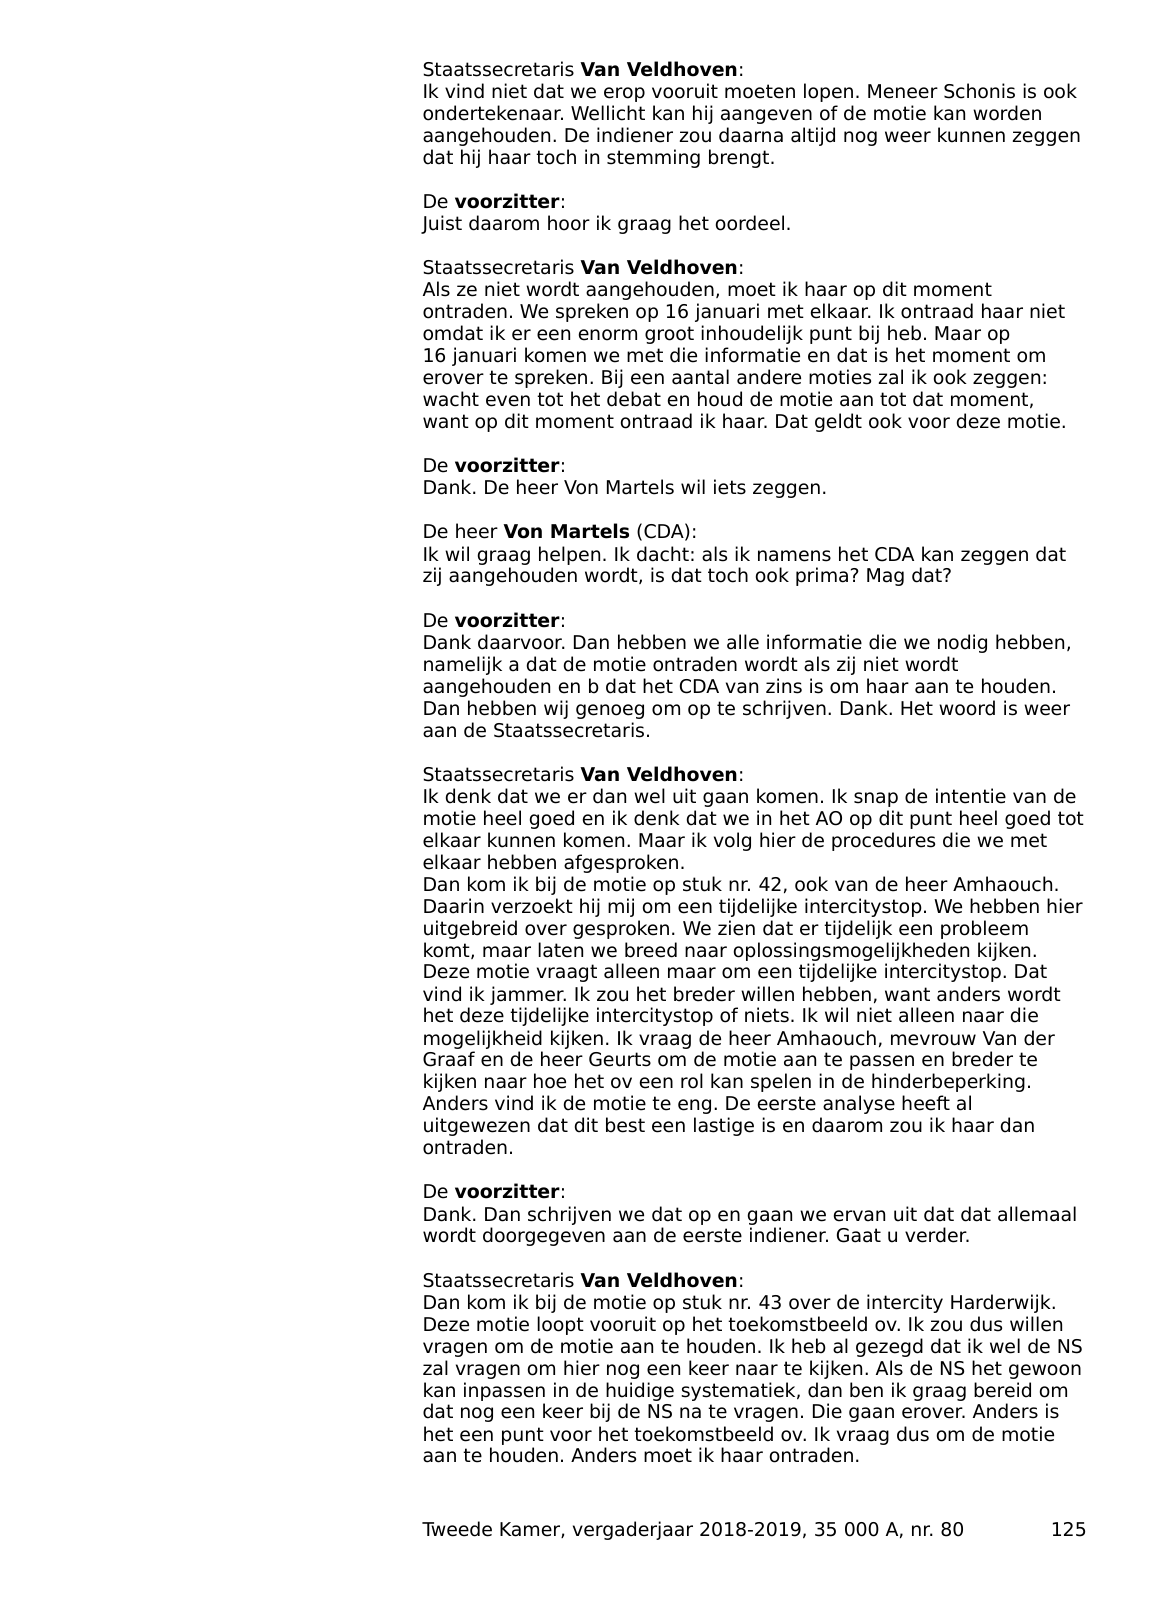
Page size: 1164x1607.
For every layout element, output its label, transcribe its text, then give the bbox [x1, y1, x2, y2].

text Dank daarvoor. Dan hebben we alle informatie die we nodig hebben, namelijk a dat de motie ontraden wordt als zij niet wordt aangehouden en b dat het CDA van zins is om haar aan te houden. Dan hebben wij genoeg om op te schrijven. Dank. Het woord is weer aan de Staatssecretaris. [422, 632, 1087, 741]
text Juist daarom hoor ik graag het oordeel. [422, 213, 1087, 235]
text Dan kom ik bij de motie op stuk nr. 43 over de intercity Harderwijk. Deze motie loopt vooruit op het toekomstbeeld ov. Ik zou dus willen vragen om de motie aan te houden. Ik heb al gezegd dat ik wel de NS zal vragen om hier nog een keer naar te kijken. Als de NS het gewoon kan inpassen in de huidige systematiek, dan ben ik graag bereid om dat nog een keer bij de NS na te vragen. Die gaan erover. Anders is het een punt voor het toekomstbeeld ov. Ik vraag dus om de motie aan te houden. Anders moet ik haar ontraden. [422, 1292, 1087, 1467]
text Ik wil graag helpen. Ik dacht: als ik namens het CDA kan zeggen dat zij aangehouden wordt, is dat toch ook prima? Mag dat? [422, 543, 1087, 587]
text Staatssecretaris Van Veldhoven: [422, 764, 1087, 786]
text Dank. De heer Von Martels wil iets zeggen. [422, 477, 1087, 499]
text De heer Von Martels (CDA): [422, 521, 1087, 543]
text Dan kom ik bij de motie op stuk nr. 42, ook van de heer Amhaouch. Daarin verzoekt hij mij om een tijdelijke intercitystop. We hebben hier uitgebreid over gesproken. We zien dat er tijdelijk een probleem komt, maar laten we breed naar oplossingsmogelijkheden kijken. Deze motie vraagt alleen maar om een tijdelijke intercitystop. Dat vind ik jammer. Ik zou het breder willen hebben, want anders wordt het deze tijdelijke intercitystop of niets. Ik wil niet alleen naar die mogelijkheid kijken. Ik vraag de heer Amhaouch, mevrouw Van der Graaf en de heer Geurts om de motie aan te passen en breder te kijken naar hoe het ov een rol kan spelen in de hinderbeperking. Anders vind ik de motie te eng. De eerste analyse heeft al uitgewezen dat dit best een lastige is en daarom zou ik haar dan ontraden. [422, 873, 1087, 1159]
text De voorzitter: [422, 191, 1087, 213]
text De voorzitter: [422, 455, 1087, 477]
text Ik vind niet dat we erop vooruit moeten lopen. Meneer Schonis is ook ondertekenaar. Wellicht kan hij aangeven of de motie kan worden aangehouden. De indiener zou daarna altijd nog weer kunnen zeggen dat hij haar toch in stemming brengt. [422, 81, 1087, 169]
text Staatssecretaris Van Veldhoven: [422, 257, 1087, 279]
text Staatssecretaris Van Veldhoven: [422, 1269, 1087, 1292]
text De voorzitter: [422, 609, 1087, 632]
text Dank. Dan schrijven we dat op en gaan we ervan uit dat dat allemaal wordt doorgegeven aan de eerste indiener. Gaat u verder. [422, 1203, 1087, 1247]
text Ik denk dat we er dan wel uit gaan komen. Ik snap de intentie van de motie heel goed en ik denk dat we in het AO op dit punt heel goed tot elkaar kunnen komen. Maar ik volg hier de procedures die we met elkaar hebben afgesproken. [422, 786, 1087, 873]
text Staatssecretaris Van Veldhoven: [422, 59, 1087, 81]
text De voorzitter: [422, 1181, 1087, 1203]
text Als ze niet wordt aangehouden, moet ik haar op dit moment ontraden. We spreken op 16 januari met elkaar. Ik ontraad haar niet omdat ik er een enorm groot inhoudelijk punt bij heb. Maar op 16 januari komen we met die informatie en dat is het moment om erover te spreken. Bij een aantal andere moties zal ik ook zeggen: wacht even tot het debat en houd de motie aan tot dat moment, want op dit moment ontraad ik haar. Dat geldt ook voor deze motie. [422, 279, 1087, 433]
